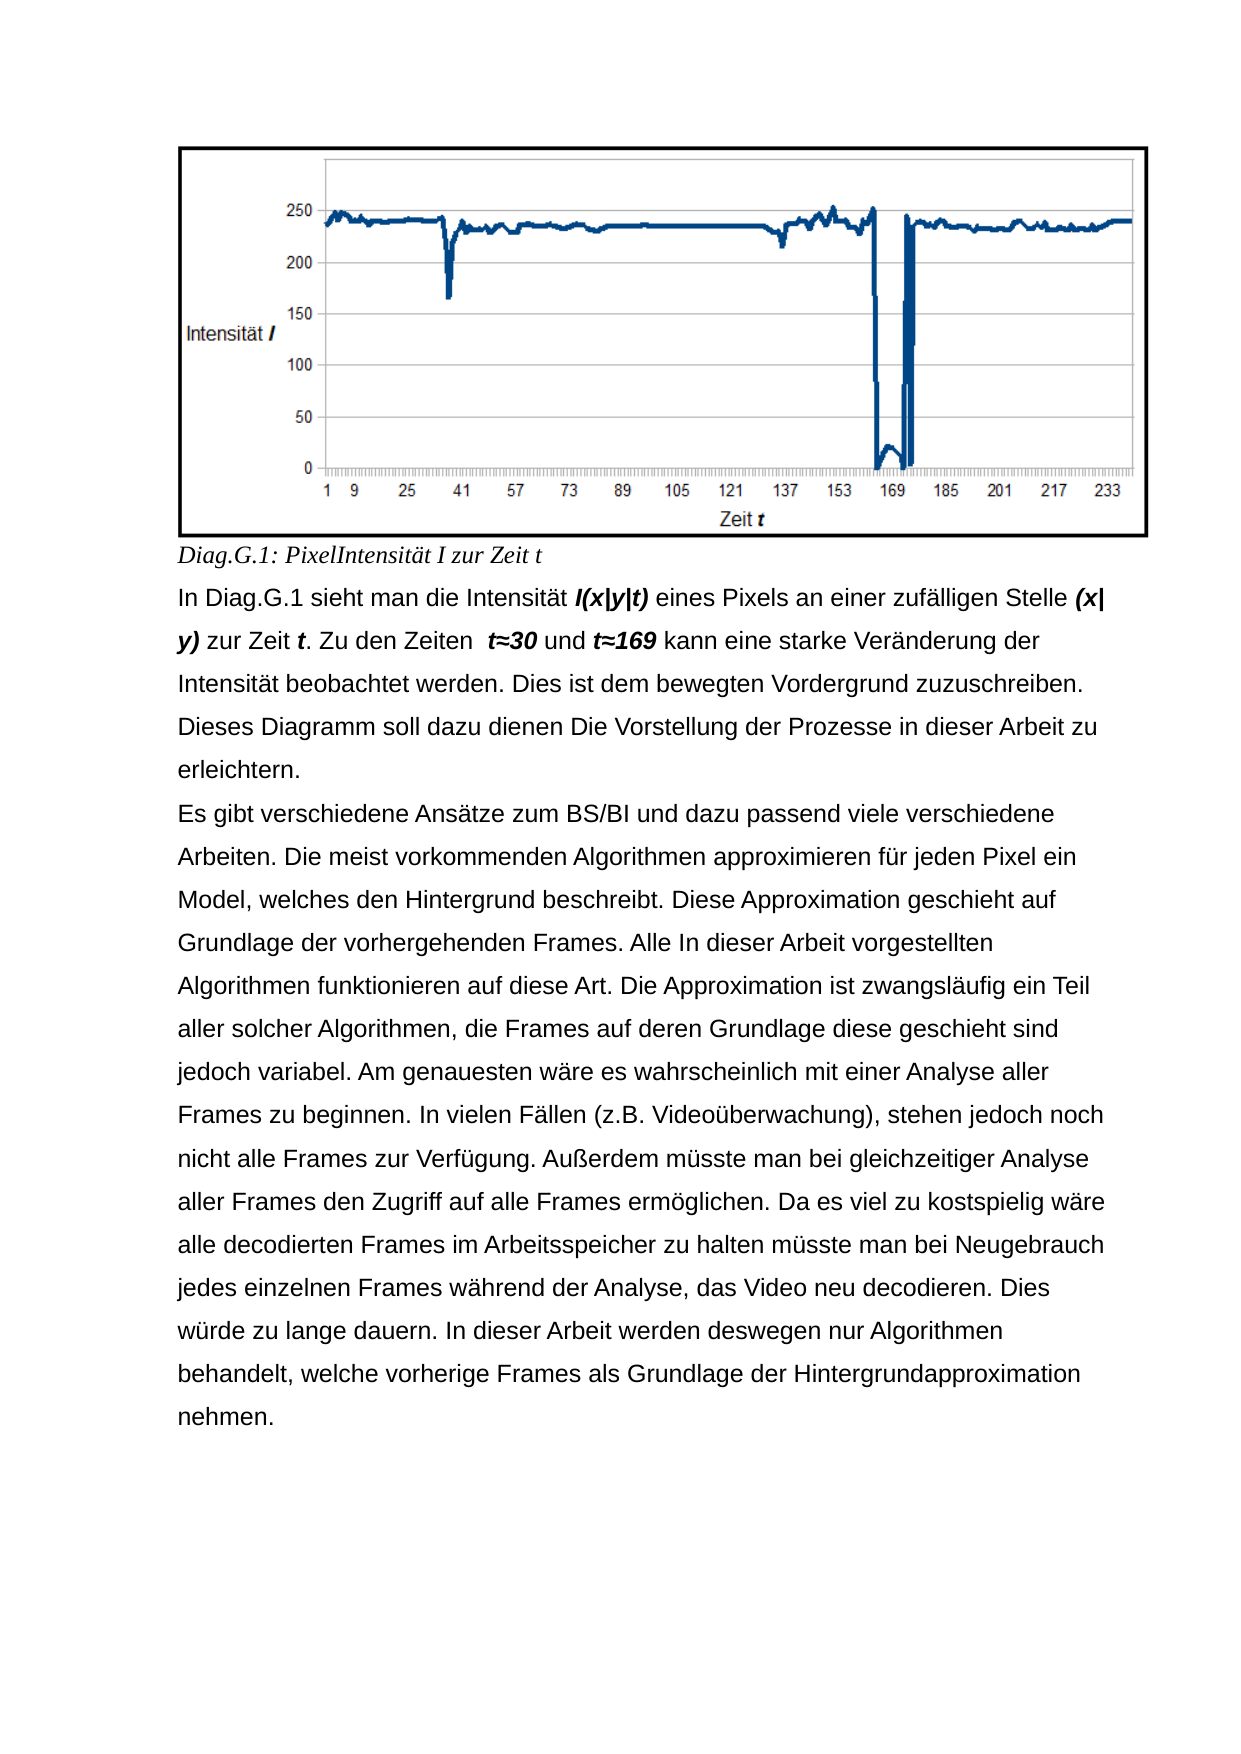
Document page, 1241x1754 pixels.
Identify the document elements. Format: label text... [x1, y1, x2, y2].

text Diag.G.1: PixelIntensität I zur Zeit t [177, 540, 1152, 569]
text In Diag.G.1 sieht man die Intensität I(x|y|t) eines Pixels an einer zufälligen Stelle (x|y) zur Zeit t. Zu den Zeiten t≈30 und t≈169 kann eine starke Veränderung der Intensität beobachtet werden. Dies ist dem bewegten Vordergrund zuzuschreiben. Dieses Diagramm soll dazu dienen Die Vorstellung der Prozesse in dieser Arbeit zu erleichtern. [177, 569, 1122, 784]
text Es gibt verschiedene Ansätze zum BS/BI und dazu passend viele verschiedene Arbeiten. Die meist vorkommenden Algorithmen approximieren für jeden Pixel ein Model, welches den Hintergrund beschreibt. Diese Approximation geschieht auf Grundlage der vorhergehenden Frames. Alle In dieser Arbeit vorgestellten Algorithmen funktionieren auf diese Art. Die Approximation ist zwangsläufig ein Teil aller solcher Algorithmen, die Frames auf deren Grundlage diese geschieht sind jedoch variabel. Am genauesten wäre es wahrscheinlich mit einer Analyse aller Frames zu beginnen. In vielen Fällen (z.B. Videoüberwachung), stehen jedoch noch nicht alle Frames zur Verfügung. Außerdem müsste man bei gleichzeitiger Analyse aller Frames den Zugriff auf alle Frames ermöglichen. Da es viel zu kostspielig wäre alle decodierten Frames im Arbeitsspeicher zu halten müsste man bei Neugebrauch jedes einzelnen Frames während der Analyse, das Video neu decodieren. Dies würde zu lange dauern. In dieser Arbeit werden deswegen nur Algorithmen behandelt, welche vorherige Frames als Grundlage der Hintergrundapproximation nehmen. [177, 799, 1122, 1431]
picture [177, 144, 1152, 540]
